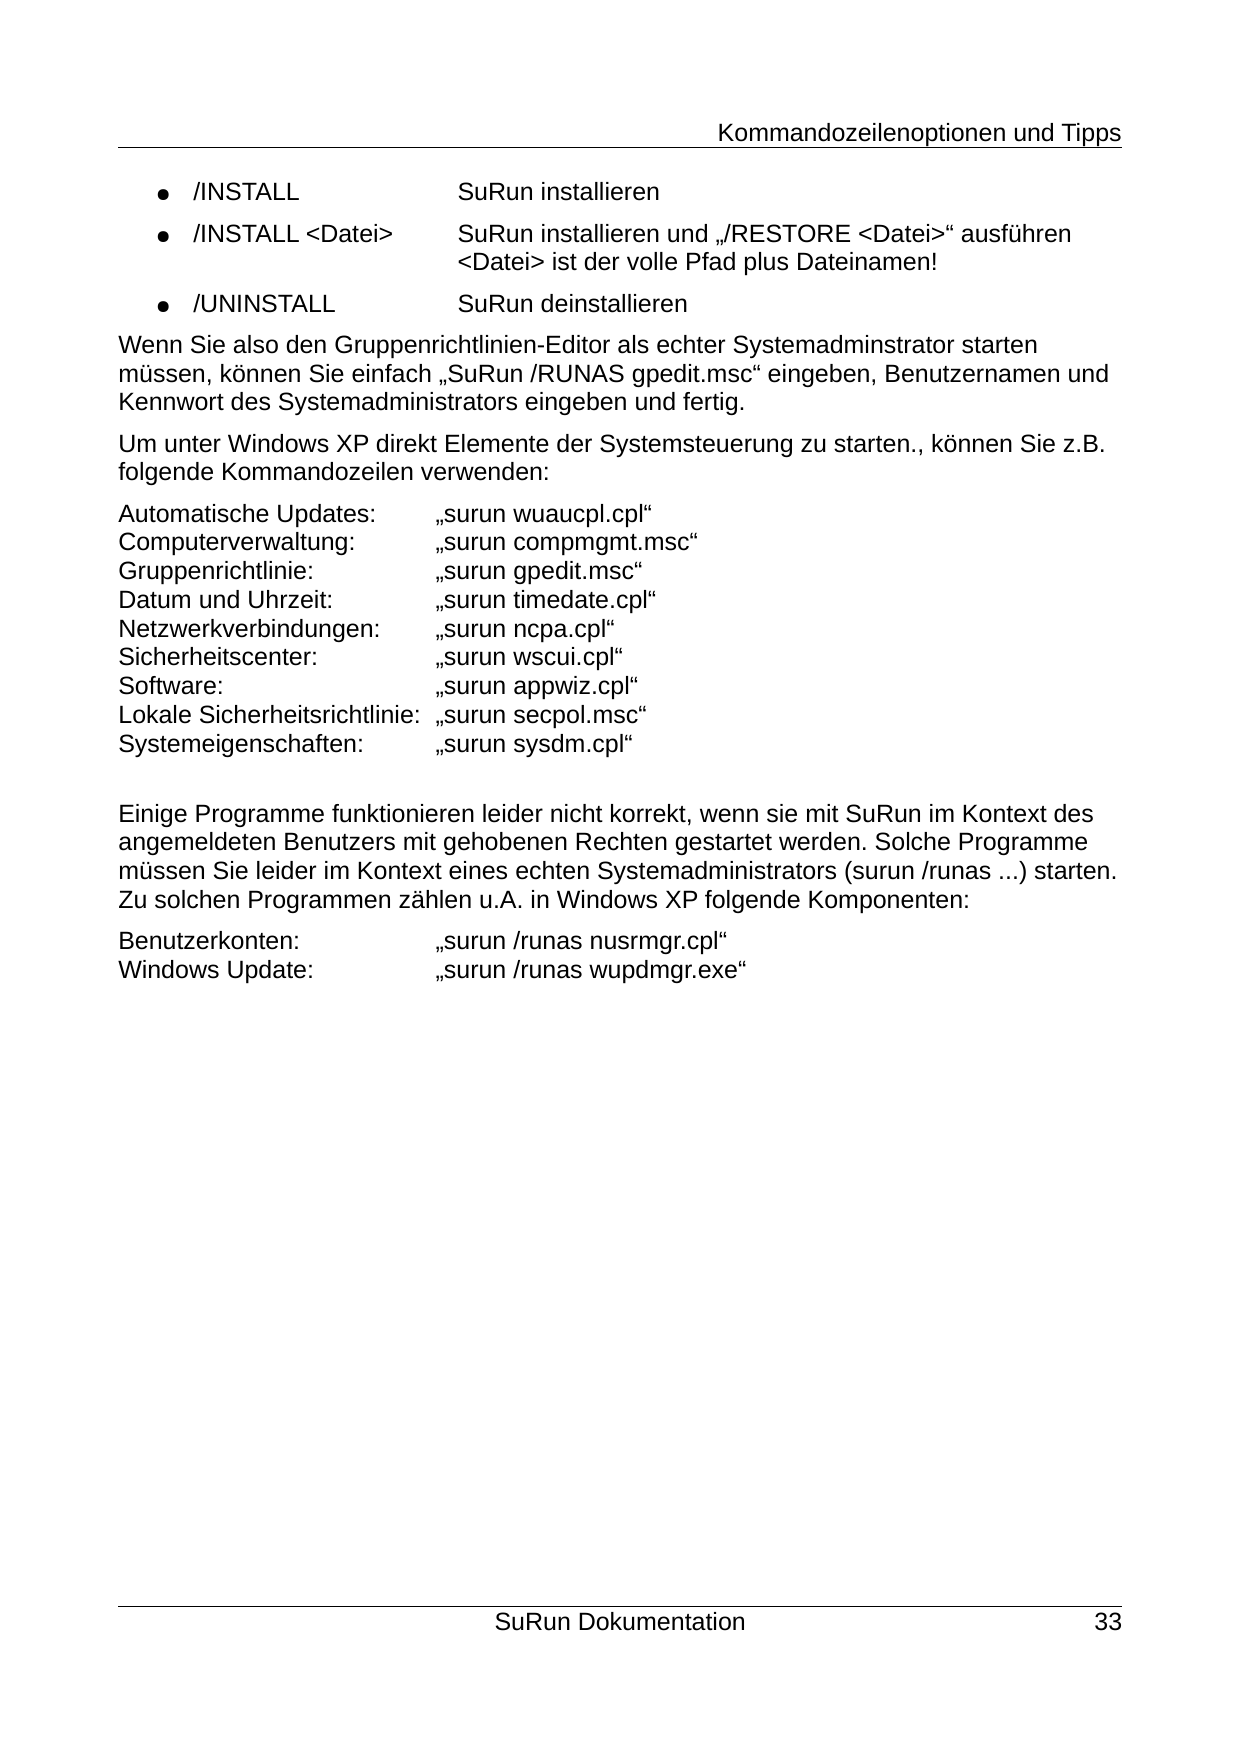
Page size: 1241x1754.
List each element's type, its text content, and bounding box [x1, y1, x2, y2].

text Wenn Sie also den Gruppenrichtlinien-Editor als echter Systemadminstrator starten müssen, können Sie einfach „SuRun /RUNAS gpedit.msc“ eingeben, Benutzernamen und Kennwort des Systemadministrators eingeben und fertig. [118, 330, 1122, 416]
text Einige Programme funktionieren leider nicht korrekt, wenn sie mit SuRun im Kontext des angemeldeten Benutzers mit gehobenen Rechten gestartet werden. Solche Programme müssen Sie leider im Kontext eines echten Systemadministrators (surun /runas ...) starten. Zu solchen Programmen zählen u.A. in Windows XP folgende Komponenten: [118, 799, 1122, 914]
text Automatische Updates: „surun wuaucpl.cpl“ Computerverwaltung: „surun compmgmt.msc“ Gruppenrichtlinie: „surun gpedit.msc“ Datum und Uhrzeit: „surun timedate.cpl“ Netzwerkverbindungen: „surun ncpa.cpl“ Sicherheitscenter: „surun wscui.cpl“ Software: „surun appwiz.cpl“ Lokale Sicherheitsrichtlinie: „surun secpol.msc“ Systemeigenschaften: „surun sysdm.cpl“ [118, 499, 1122, 786]
list /UNINSTALL SuRun deinstallieren [156, 289, 1122, 317]
list /INSTALL SuRun installieren [156, 177, 1122, 206]
text Benutzerkonten: „surun /runas nusrmgr.cpl“ Windows Update: „surun /runas wupdmgr.exe“ [118, 926, 1122, 984]
list /INSTALL <Datei> SuRun installieren und „/RESTORE <Datei>“ ausführen <Datei> ist der volle Pfad plus Dateinamen! [156, 219, 1122, 276]
text Um unter Windows XP direkt Elemente der Systemsteuerung zu starten., können Sie z.B. folgende Kommandozeilen verwenden: [118, 429, 1122, 486]
